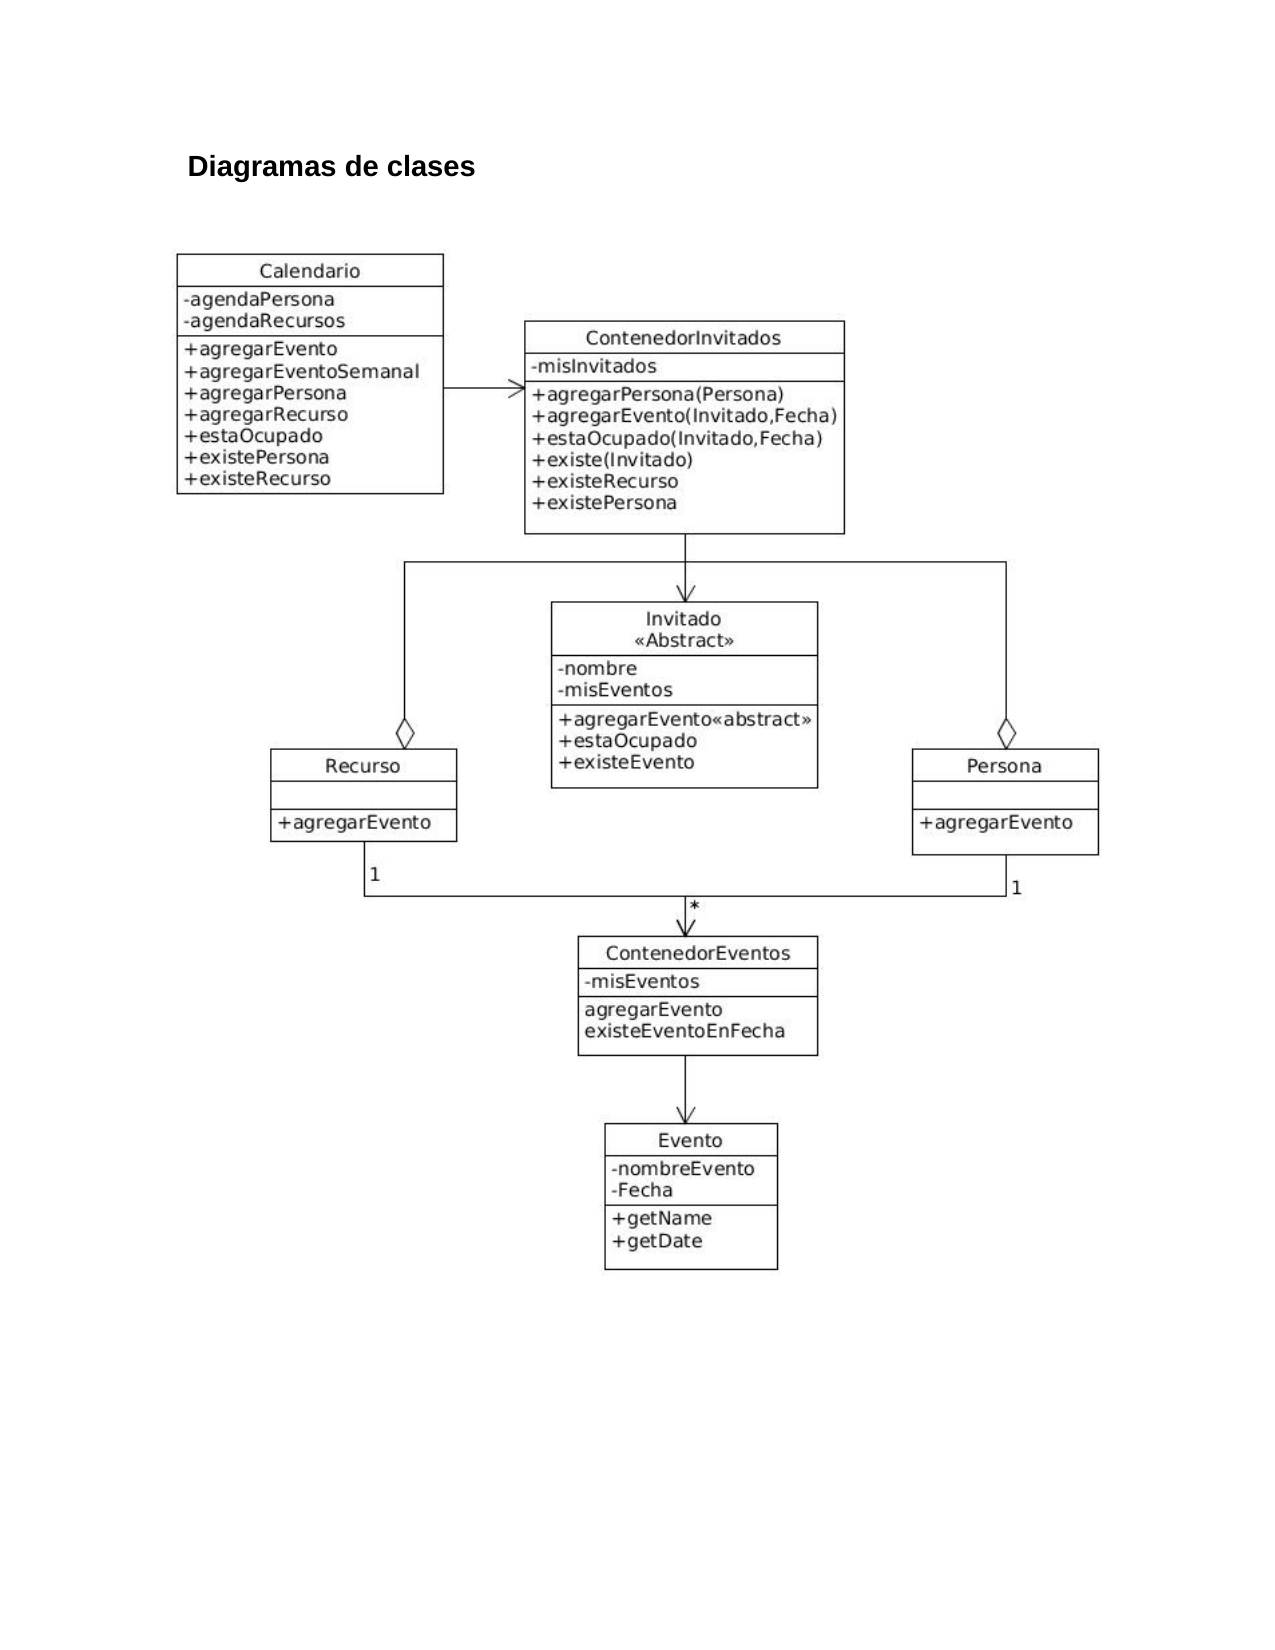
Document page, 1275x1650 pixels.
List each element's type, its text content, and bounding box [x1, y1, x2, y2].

picture [150, 227, 1125, 1297]
subtitle Diagramas de clases [150, 150, 1125, 183]
